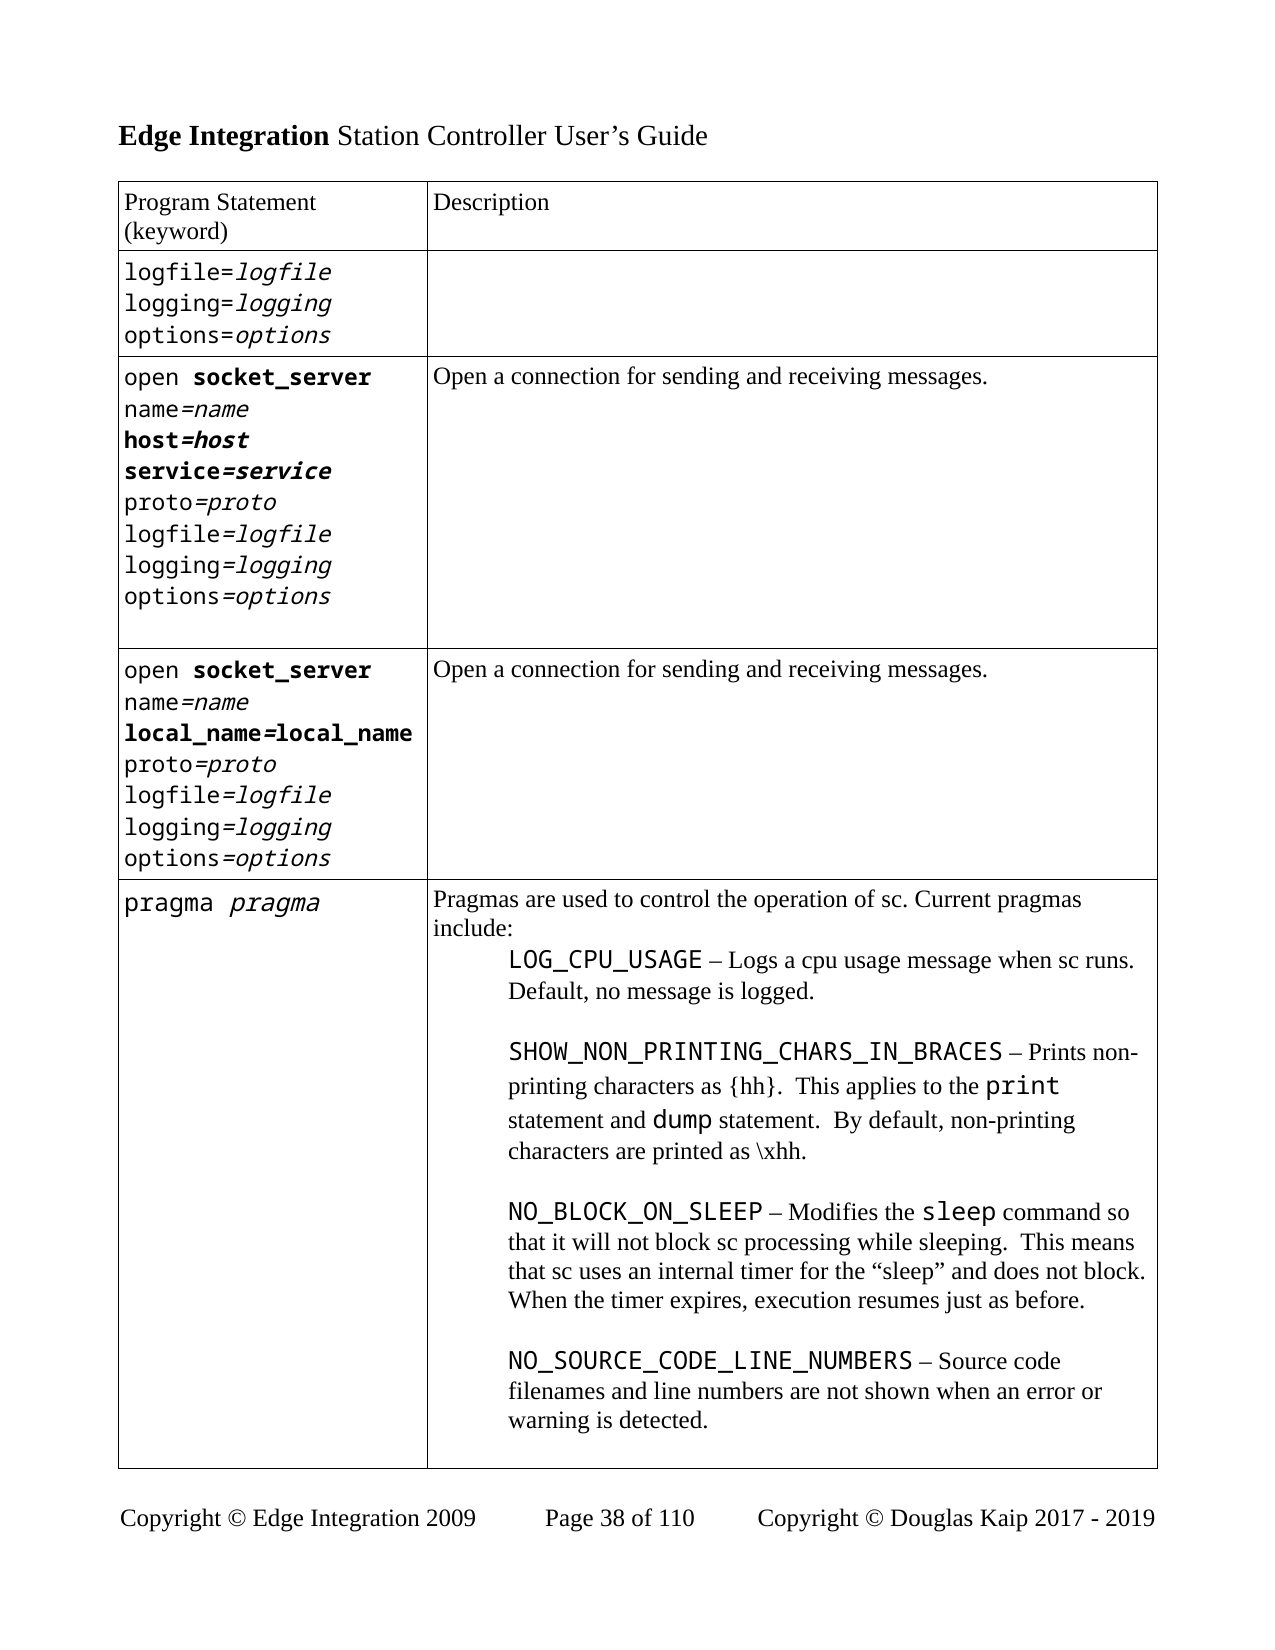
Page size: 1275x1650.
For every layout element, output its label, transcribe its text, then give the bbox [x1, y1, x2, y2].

table_header Description [428, 182, 1157, 250]
table_cell open socket_server name=name host=host service=service proto=proto logfile=logfile logging=logging options=options [119, 357, 427, 648]
table_cell [428, 251, 1157, 356]
table_header Program Statement (keyword) [119, 182, 427, 250]
table_cell pragma pragma [119, 880, 427, 1468]
table_cell logfile=logfile logging=logging options=options [119, 251, 427, 356]
table_cell Pragmas are used to control the operation of sc. Current pragmas include: LOG_CPU_USAGE – Logs a cpu usage message when sc runs. Default, no message is logged. SHOW_NON_PRINTING_CHARS_IN_BRACES – Prints non-printing characters as {hh}. This applies to the print statement and dump statement. By default, non-printing characters are printed as \xhh. NO_BLOCK_ON_SLEEP – Modifies the sleep command so that it will not block sc processing while sleeping. This means that sc uses an internal timer for the “sleep” and does not block. When the timer expires, execution resumes just as before. NO_SOURCE_CODE_LINE_NUMBERS – Source code filenames and line numbers are not shown when an error or warning is detected. [428, 880, 1157, 1468]
table_cell Open a connection for sending and receiving messages. [428, 357, 1157, 648]
table_cell open socket_server name=name local_name=local_name proto=proto logfile=logfile logging=logging options=options [119, 649, 427, 879]
table_cell Open a connection for sending and receiving messages. [428, 649, 1157, 879]
